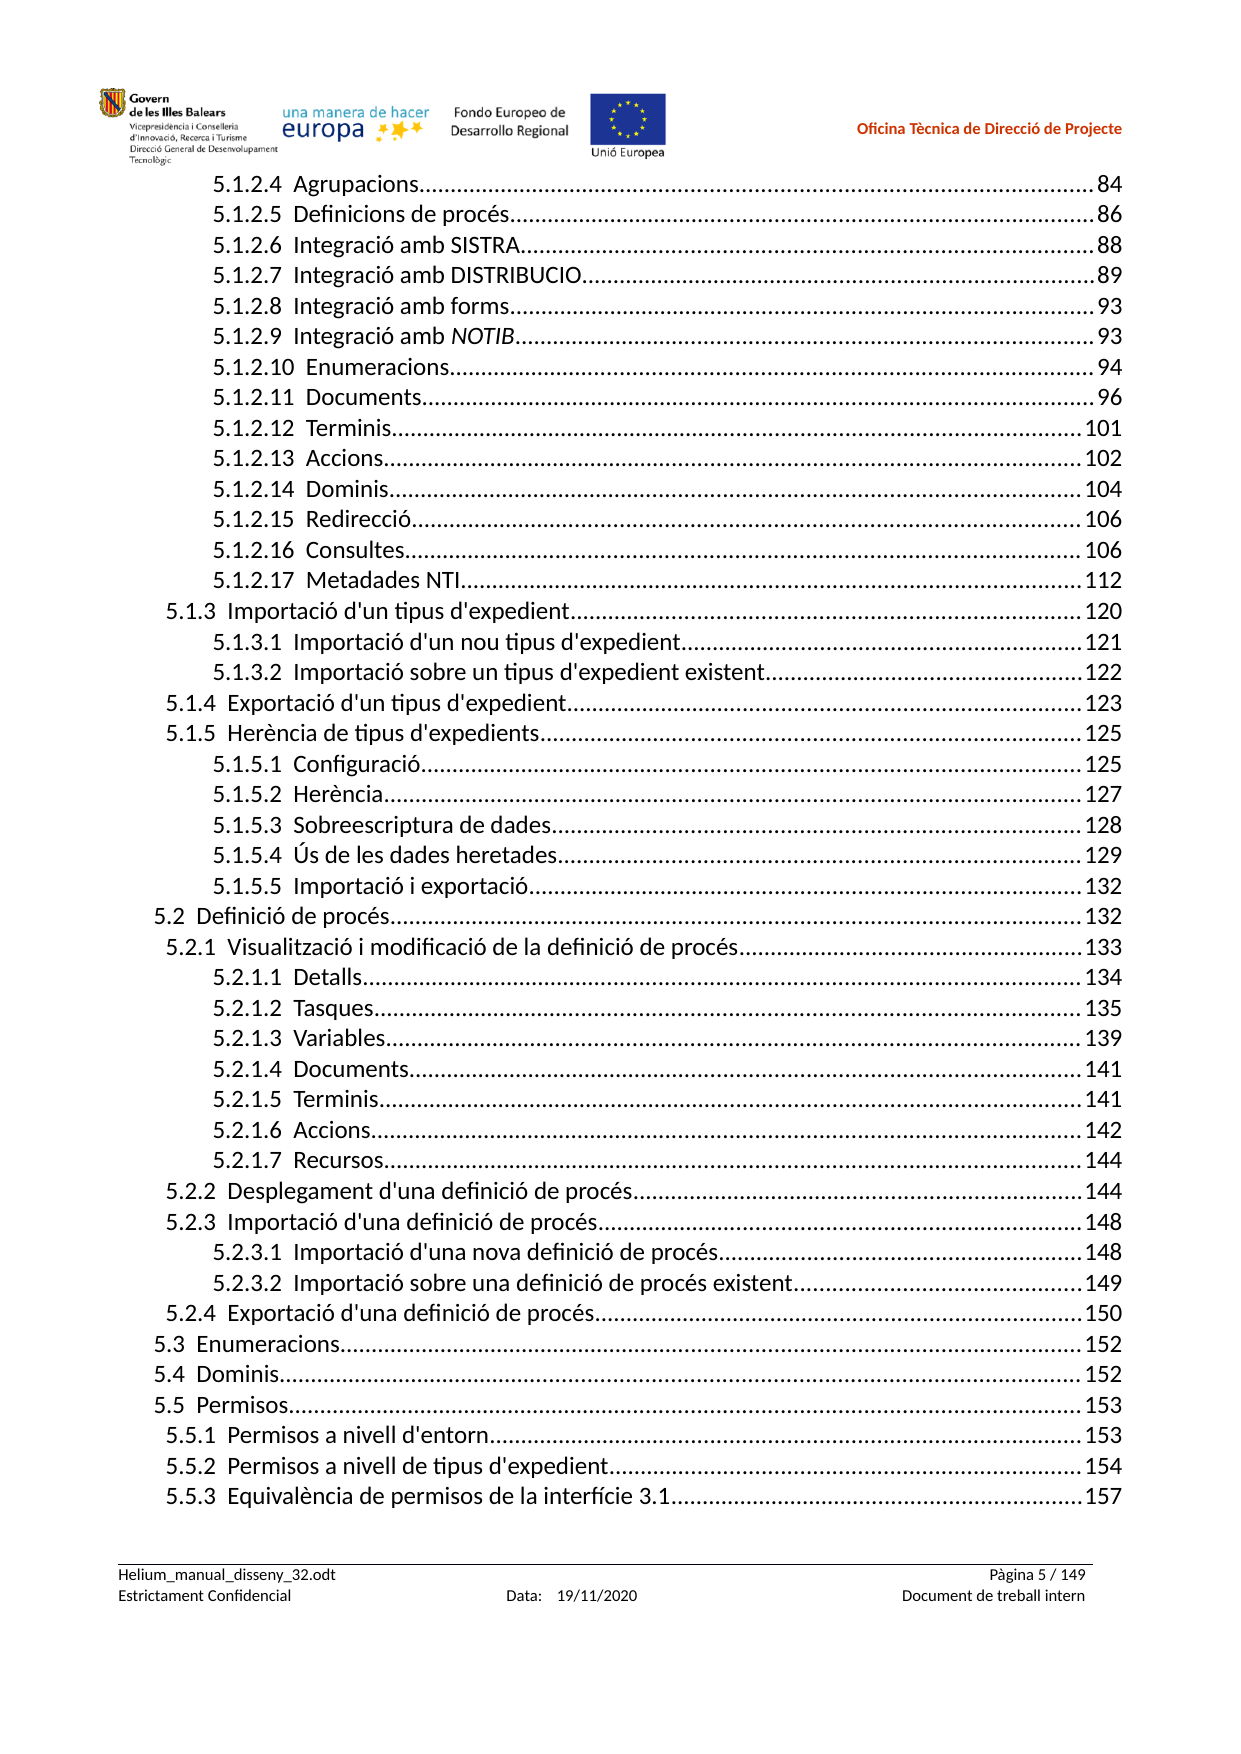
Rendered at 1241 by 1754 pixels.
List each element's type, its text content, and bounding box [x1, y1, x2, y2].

text 5.1.2.14 Dominis 104 [207, 473, 1122, 504]
text 5.1.2.15 Redirecció 106 [207, 504, 1122, 534]
text 5.2.1.5 Terminis 141 [207, 1083, 1122, 1114]
text 5.2.3 Importació d'una definició de procés 148 [160, 1206, 1122, 1236]
text 5.2.1.1 Detalls 134 [207, 961, 1122, 992]
text 5.2.1.7 Recursos 144 [207, 1144, 1122, 1175]
text 5.3 Enumeracions 152 [148, 1328, 1122, 1358]
text 5.1.5.3 Sobreescriptura de dades 128 [207, 809, 1122, 839]
text 5.1.5.4 Ús de les dades heretades 129 [207, 839, 1122, 870]
text 5.2.1.2 Tasques 135 [207, 992, 1122, 1022]
text 5.2.1 Visualització i modificació de la definició de procés 133 [160, 931, 1122, 961]
text 5.2.1.3 Variables 139 [207, 1022, 1122, 1053]
text 5.2 Definició de procés 132 [148, 900, 1122, 931]
text 5.1.2.11 Documents 96 [207, 382, 1122, 412]
text 5.1.5.2 Herència 127 [207, 778, 1122, 809]
text 5.1.2.9 Integració amb NOTIB 93 [207, 321, 1122, 351]
text 5.1.2.13 Accions 102 [207, 443, 1122, 473]
text 5.5.1 Permisos a nivell d'entorn 153 [160, 1419, 1122, 1450]
text 5.1.5.5 Importació i exportació 132 [207, 870, 1122, 900]
text 5.5 Permisos 153 [148, 1389, 1122, 1419]
text 5.1.2.4 Agrupacions 84 [207, 168, 1122, 198]
text 5.2.3.1 Importació d'una nova definició de procés 148 [207, 1236, 1122, 1267]
text 5.1.3 Importació d'un tipus d'expedient 120 [160, 595, 1122, 626]
text 5.1.3.2 Importació sobre un tipus d'expedient existent 122 [207, 656, 1122, 687]
text 5.2.1.6 Accions 142 [207, 1114, 1122, 1144]
text 5.1.3.1 Importació d'un nou tipus d'expedient 121 [207, 626, 1122, 656]
text 5.1.2.12 Terminis 101 [207, 412, 1122, 443]
text 5.2.4 Exportació d'una definició de procés 150 [160, 1297, 1122, 1328]
text 5.1.2.8 Integració amb forms 93 [207, 290, 1122, 321]
text 5.1.2.5 Definicions de procés 86 [207, 198, 1122, 229]
text 5.1.2.7 Integració amb DISTRIBUCIO 89 [207, 259, 1122, 290]
text 5.5.3 Equivalència de permisos de la interfície 3.1 157 [160, 1480, 1122, 1511]
text 5.1.2.10 Enumeracions 94 [207, 351, 1122, 382]
text 5.1.4 Exportació d'un tipus d'expedient 123 [160, 687, 1122, 717]
picture [99, 87, 668, 166]
text 5.1.5.1 Configuració 125 [207, 748, 1122, 778]
text 5.4 Dominis 152 [148, 1358, 1122, 1389]
text 5.5.2 Permisos a nivell de tipus d'expedient 154 [160, 1450, 1122, 1480]
text 5.1.2.16 Consultes 106 [207, 534, 1122, 565]
text 5.1.2.17 Metadades NTI 112 [207, 565, 1122, 595]
text 5.2.3.2 Importació sobre una definició de procés existent 149 [207, 1267, 1122, 1297]
text 5.2.2 Desplegament d'una definició de procés 144 [160, 1175, 1122, 1206]
text 5.1.5 Herència de tipus d'expedients 125 [160, 717, 1122, 748]
text 5.1.2.6 Integració amb SISTRA 88 [207, 229, 1122, 259]
text 5.2.1.4 Documents 141 [207, 1053, 1122, 1083]
